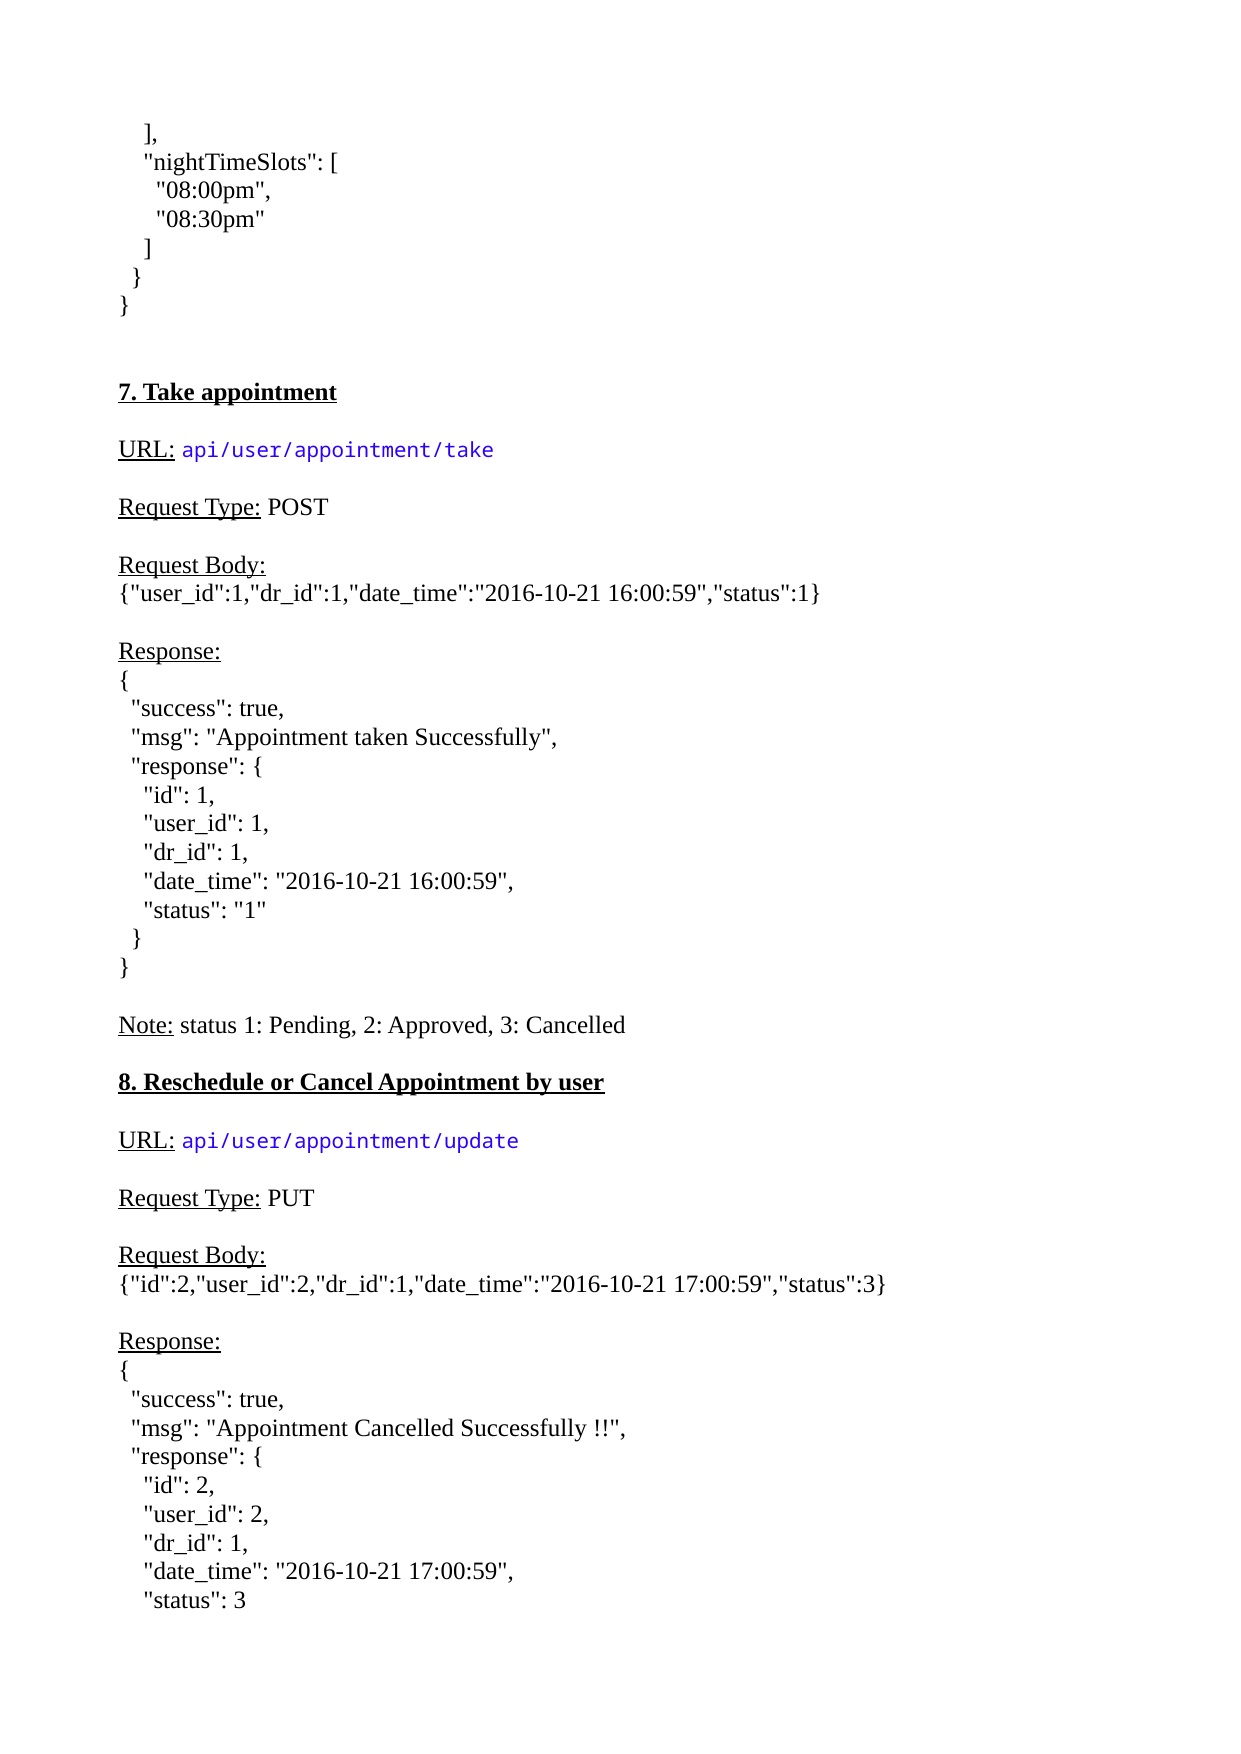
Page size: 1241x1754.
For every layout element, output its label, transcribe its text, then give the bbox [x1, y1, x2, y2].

text URL: api/user/appointment/take [118, 434, 1122, 464]
text "msg": "Appointment taken Successfully", [118, 722, 1122, 751]
text "id": 1, [118, 780, 1122, 808]
text Request Body: [118, 1240, 1122, 1269]
text "msg": "Appointment Cancelled Successfully !!", [118, 1413, 1122, 1441]
text "date_time": "2016-10-21 16:00:59", [118, 866, 1122, 895]
text Request Type: PUT [118, 1183, 1122, 1211]
text {"id":2,"user_id":2,"dr_id":1,"date_time":"2016-10-21 17:00:59","status":3} [118, 1269, 1122, 1298]
text Note: status 1: Pending, 2: Approved, 3: Cancelled [118, 1010, 1122, 1038]
text "date_time": "2016-10-21 17:00:59", [118, 1556, 1122, 1585]
text ] [118, 233, 1122, 262]
text "dr_id": 1, [118, 1528, 1122, 1556]
text {"user_id":1,"dr_id":1,"date_time":"2016-10-21 16:00:59","status":1} [118, 578, 1122, 607]
text Request Body: [118, 550, 1122, 578]
text } [118, 262, 1122, 291]
text "08:30pm" [118, 204, 1122, 233]
text { [118, 1355, 1122, 1384]
text 7. Take appointment [118, 377, 1122, 406]
text Response: [118, 636, 1122, 665]
text Response: [118, 1326, 1122, 1355]
text "user_id": 1, [118, 808, 1122, 837]
text "response": { [118, 751, 1122, 780]
text } [118, 923, 1122, 952]
text "status": "1" [118, 895, 1122, 923]
text "success": true, [118, 693, 1122, 722]
text "dr_id": 1, [118, 837, 1122, 866]
text ], [118, 118, 1122, 147]
text 8. Reschedule or Cancel Appointment by user [118, 1067, 1122, 1096]
text { [118, 665, 1122, 693]
text URL: api/user/appointment/update [118, 1125, 1122, 1154]
text "success": true, [118, 1384, 1122, 1413]
text "nightTimeSlots": [ [118, 147, 1122, 176]
text Request Type: POST [118, 492, 1122, 521]
text "status": 3 [118, 1585, 1122, 1614]
text "08:00pm", [118, 176, 1122, 204]
text "response": { [118, 1441, 1122, 1470]
text } [118, 291, 1122, 319]
text "id": 2, [118, 1470, 1122, 1499]
text "user_id": 2, [118, 1499, 1122, 1528]
text } [118, 952, 1122, 981]
